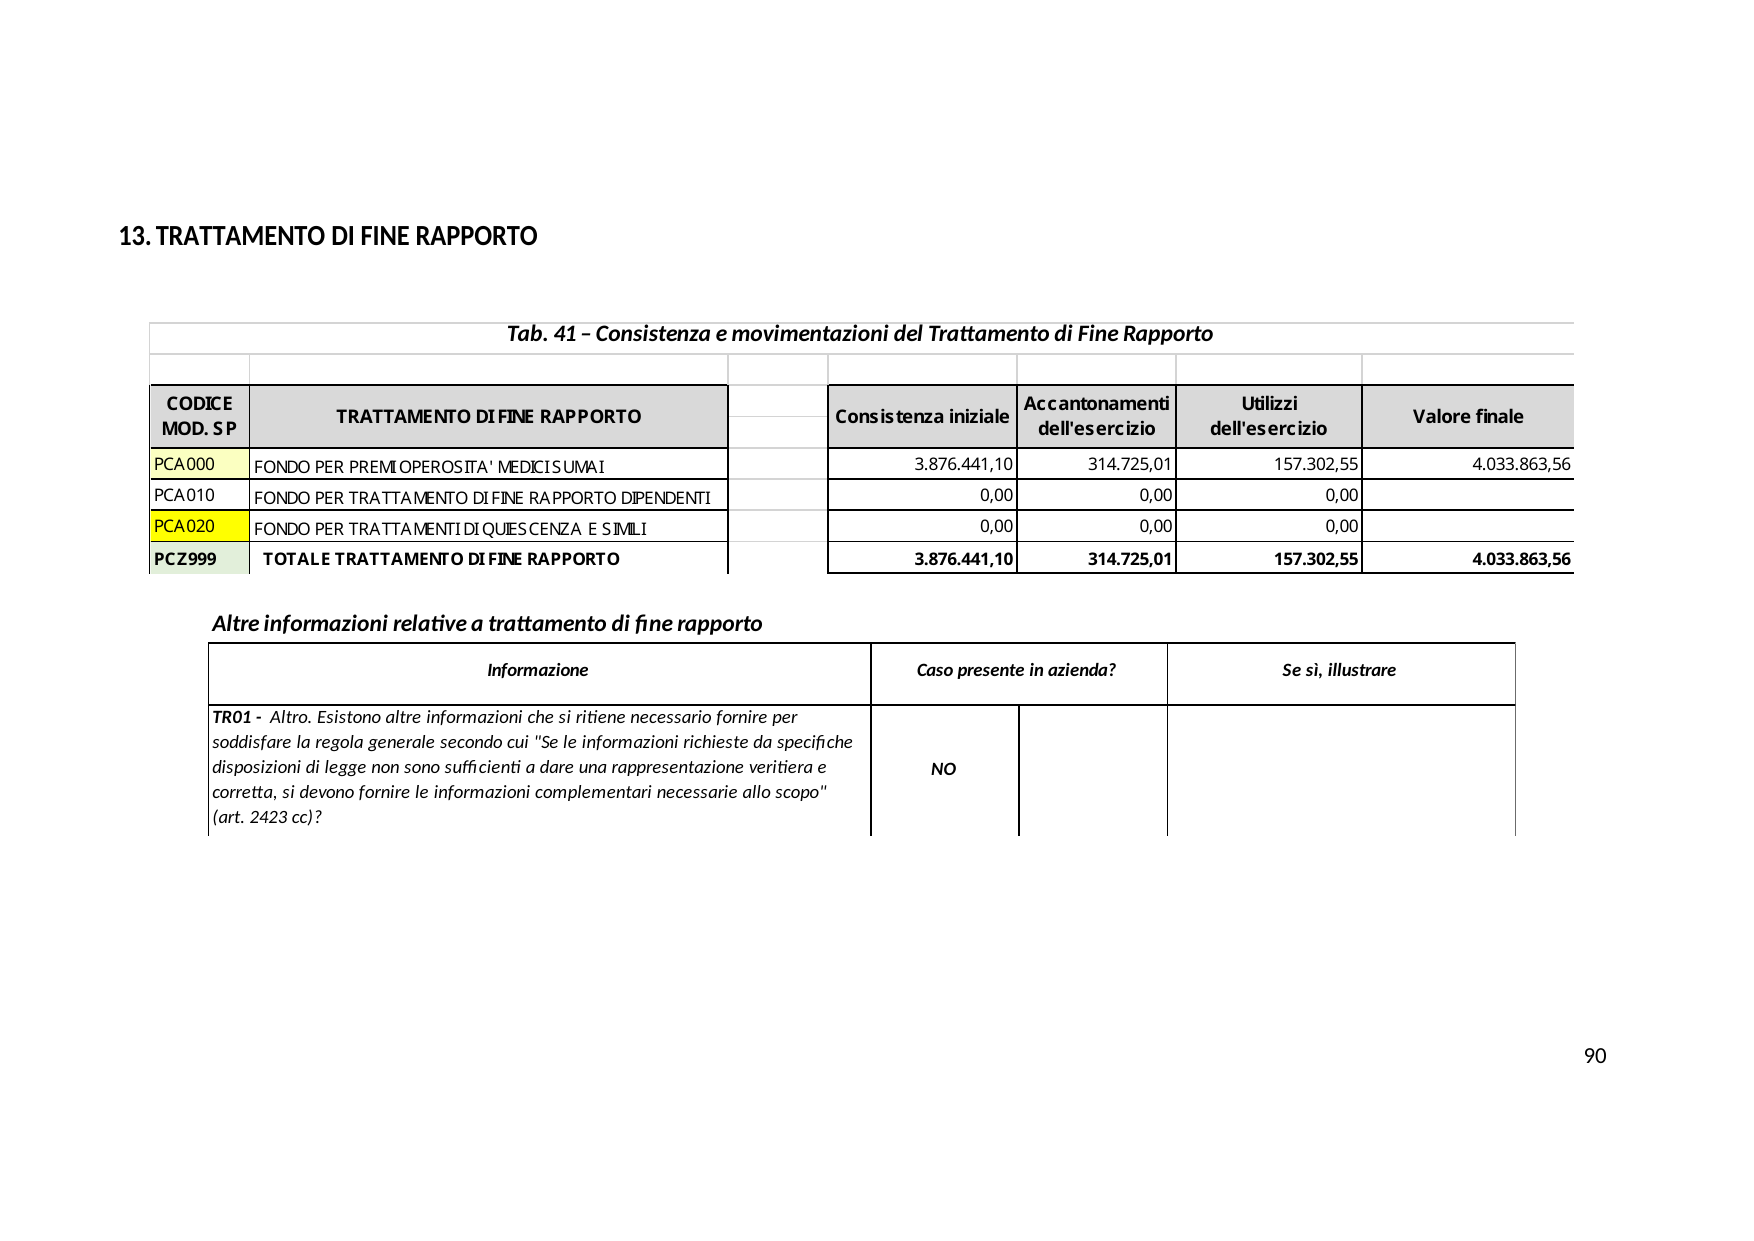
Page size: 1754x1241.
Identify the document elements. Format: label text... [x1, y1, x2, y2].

list TRATTAMENTO DI FINE RAPPORTO [118, 222, 1606, 251]
